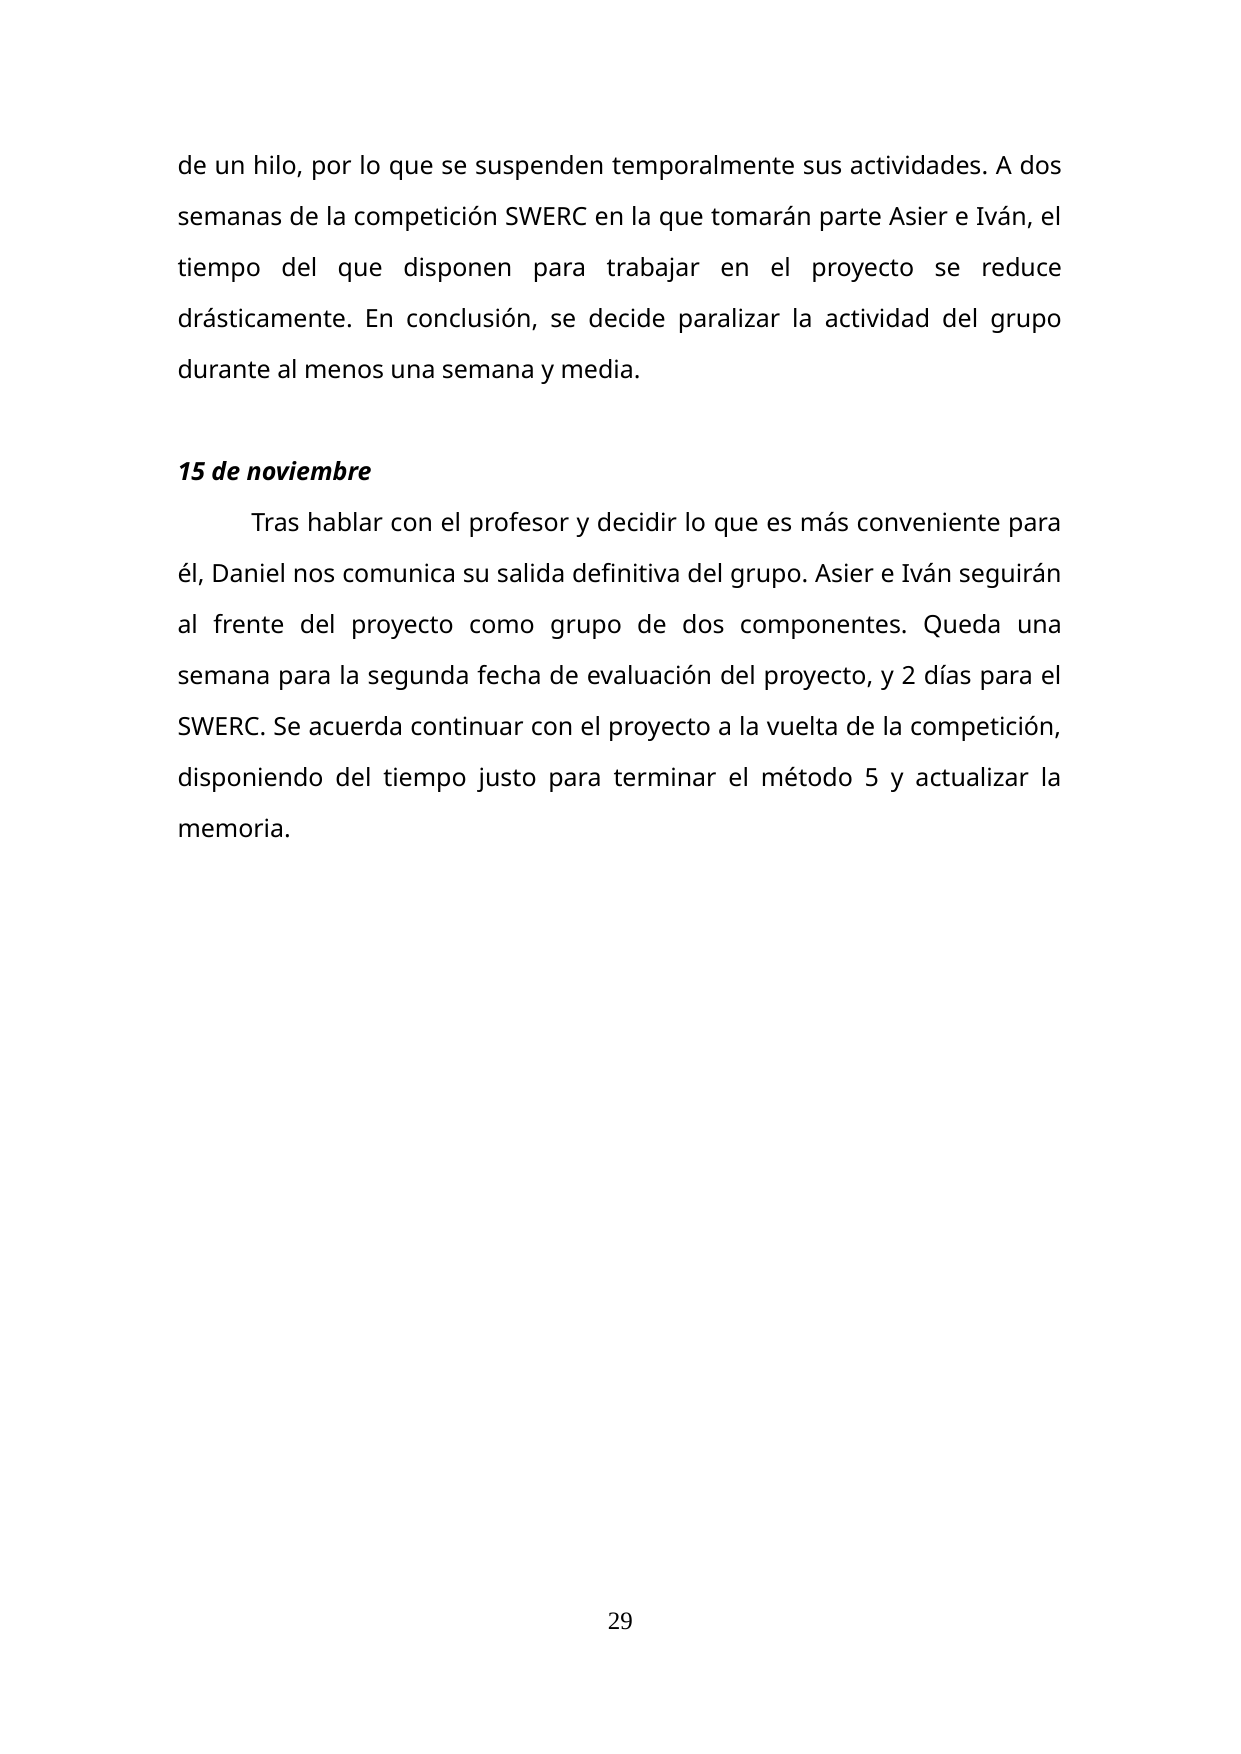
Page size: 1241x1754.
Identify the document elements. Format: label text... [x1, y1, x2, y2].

text Tras hablar con el profesor y decidir lo que es más conveniente para él, Daniel nos comunica su salida definitiva del grupo. Asier e Iván seguirán al frente del proyecto como grupo de dos componentes. Queda una semana para la segunda fecha de evaluación del proyecto, y 2 días para el SWERC. Se acuerda continuar con el proyecto a la vuelta de la competición, disponiendo del tiempo justo para terminar el método 5 y actualizar la memoria. [177, 505, 1063, 845]
text de un hilo, por lo que se suspenden temporalmente sus actividades. A dos semanas de la competición SWERC en la que tomarán parte Asier e Iván, el tiempo del que disponen para trabajar en el proyecto se reduce drásticamente. En conclusión, se decide paralizar la actividad del grupo durante al menos una semana y media. [177, 148, 1063, 386]
text 15 de noviembre [177, 454, 1063, 488]
